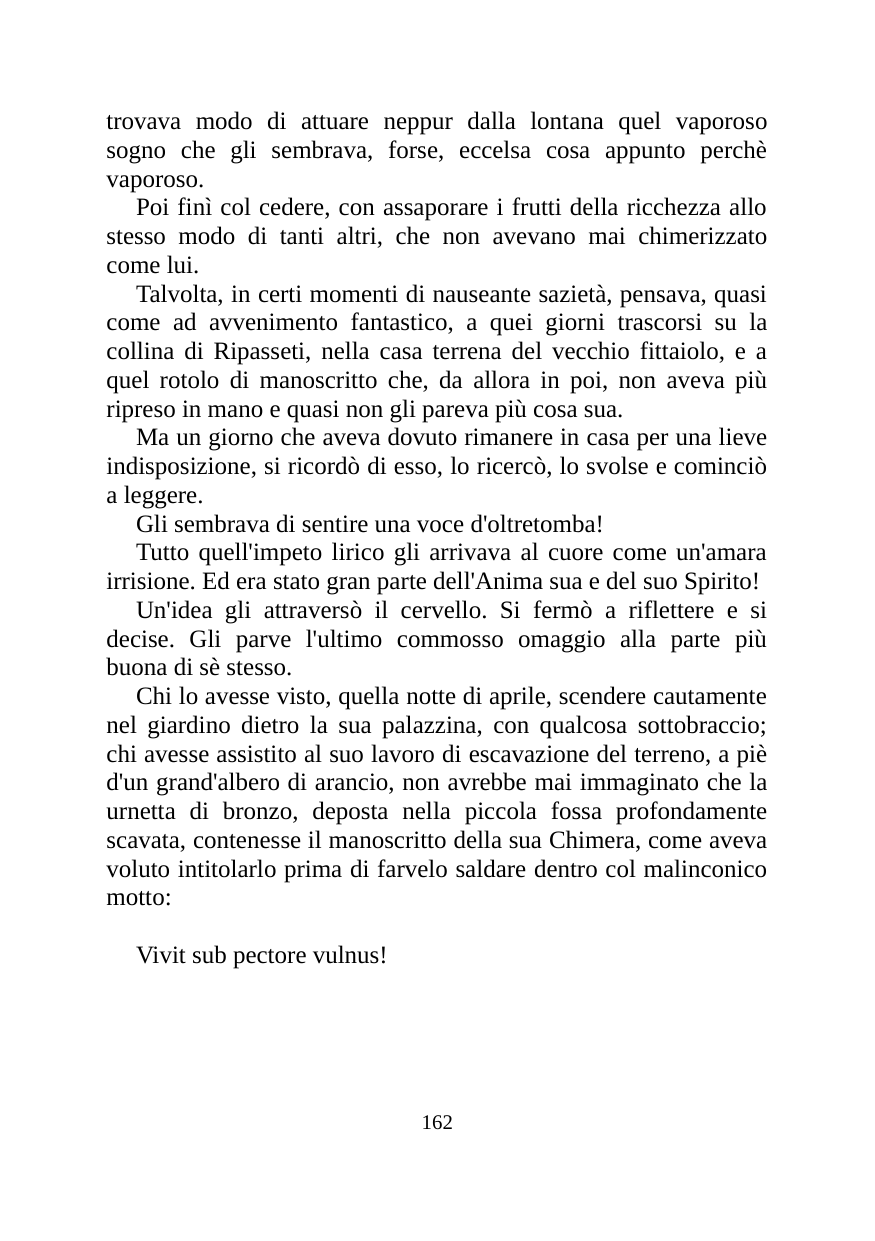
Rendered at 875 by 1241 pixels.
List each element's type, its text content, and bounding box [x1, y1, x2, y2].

text Chi lo avesse visto, quella notte di aprile, scendere cautamente nel giardino dietro la sua palazzina, con qualcosa sottobraccio; chi avesse assistito al suo lavoro di escavazione del terreno, a piè d'un grand'albero di arancio, non avrebbe mai immaginato che la urnetta di bronzo, deposta nella piccola fossa profondamente scavata, contenesse il manoscritto della sua Chimera, come aveva voluto intitolarlo prima di farvelo saldare dentro col malinconico motto: [106, 681, 768, 911]
text Gli sembrava di sentire una voce d'oltretomba! [106, 509, 768, 537]
text Ma un giorno che aveva dovuto rimanere in casa per una lieve indisposizione, si ricordò di esso, lo ricercò, lo svolse e cominciò a leggere. [106, 422, 768, 509]
text Talvolta, in certi momenti di nauseante sazietà, pensava, quasi come ad avvenimento fantastico, a quei giorni trascorsi su la collina di Ripasseti, nella casa terrena del vecchio fittaiolo, e a quel rotolo di manoscritto che, da allora in poi, non aveva più ripreso in mano e quasi non gli pareva più cosa sua. [106, 279, 768, 422]
text Un'idea gli attraversò il cervello. Si fermò a riflettere e si decise. Gli parve l'ultimo commosso omaggio alla parte più buona di sè stesso. [106, 595, 768, 681]
text Poi finì col cedere, con assaporare i frutti della ricchezza allo stesso modo di tanti altri, che non avevano mai chimerizzato come lui. [106, 192, 768, 279]
text Vivit sub pectore vulnus! [106, 940, 768, 969]
text trovava modo di attuare neppur dalla lontana quel vaporoso sogno che gli sembrava, forse, eccelsa cosa appunto perchè vaporoso. [106, 106, 768, 192]
text Tutto quell'impeto lirico gli arrivava al cuore come un'amara irrisione. Ed era stato gran parte dell'Anima sua e del suo Spirito! [106, 537, 768, 595]
